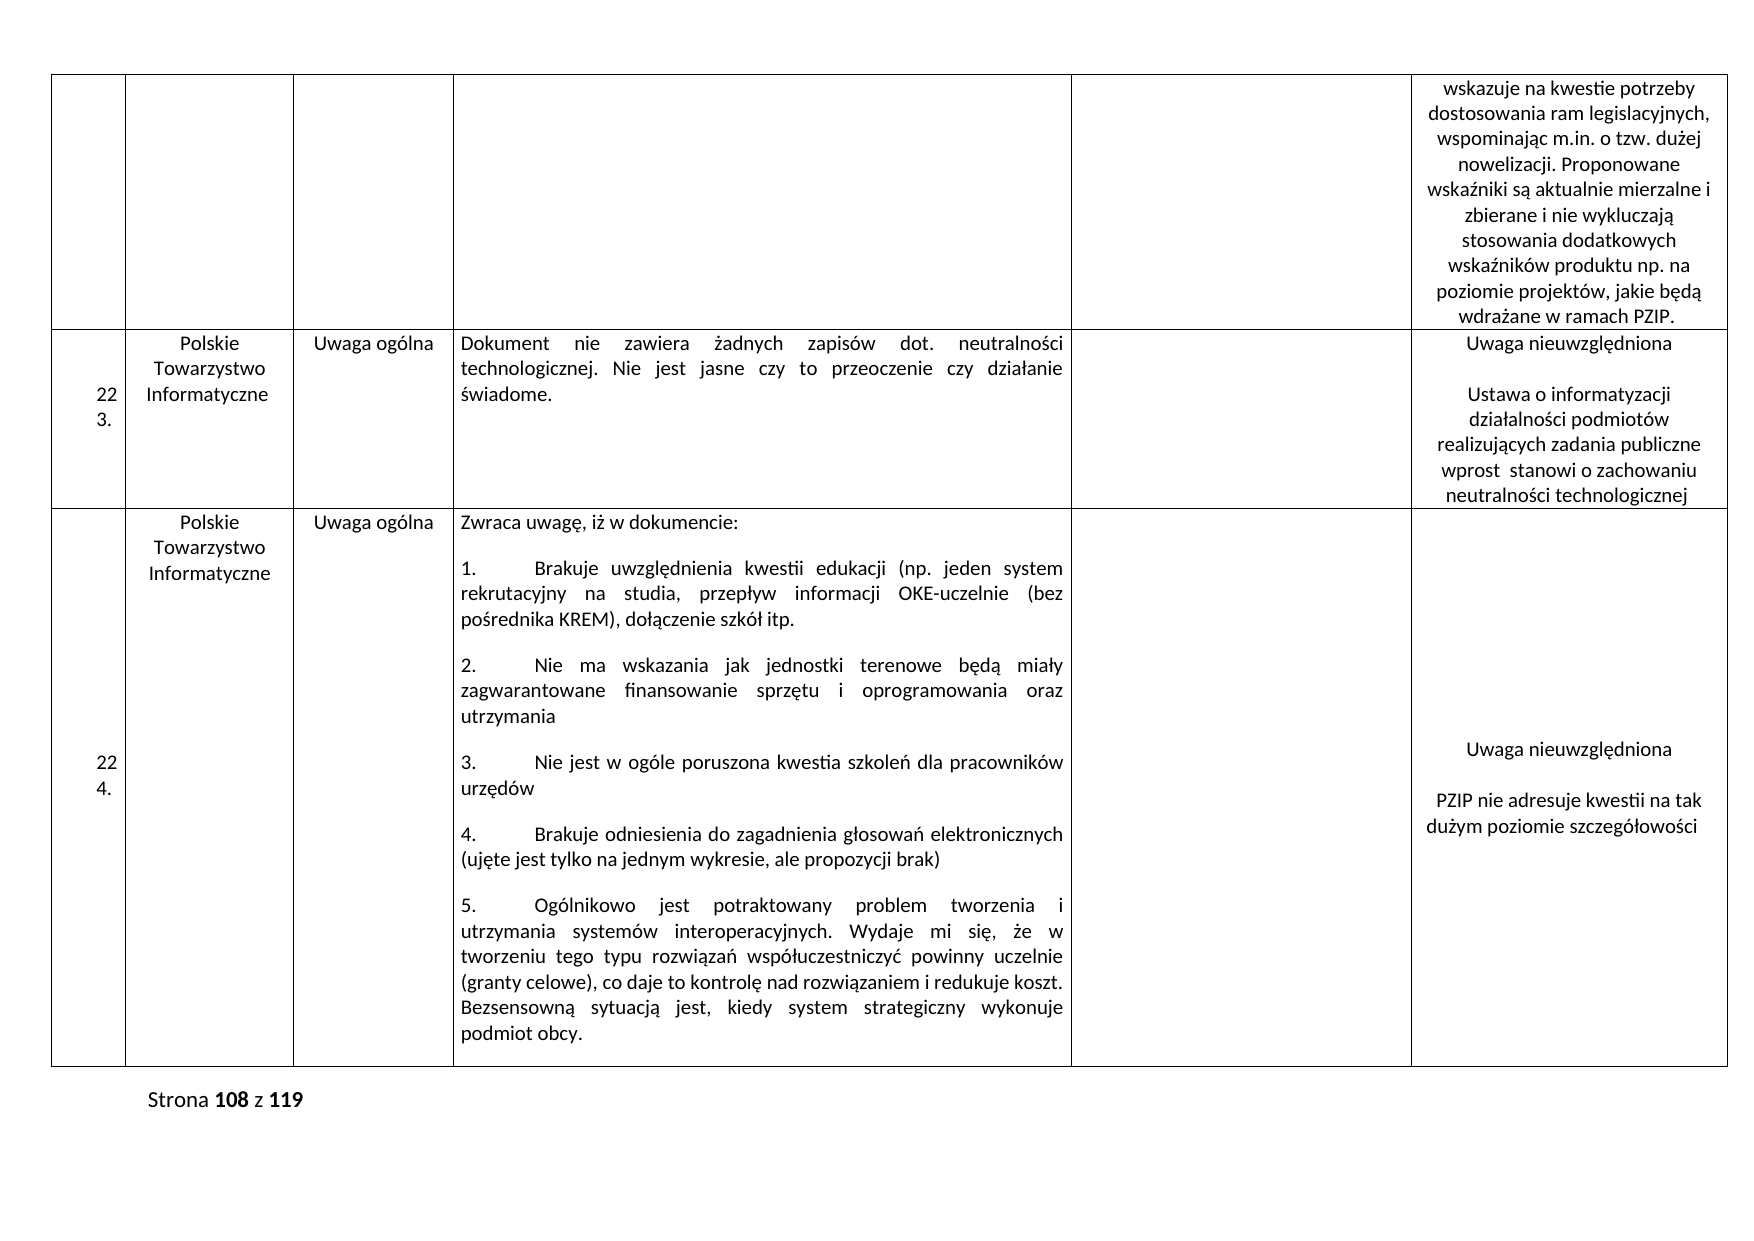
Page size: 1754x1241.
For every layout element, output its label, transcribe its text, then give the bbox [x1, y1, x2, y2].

table_cell Uwaga nieuwzględniona Ustawa o informatyzacji działalności podmiotów realizujących zadania publiczne wprost stanowi o zachowaniu neutralności technologicznej [1412, 330, 1727, 508]
table_cell wskazuje na kwestie potrzeby dostosowania ram legislacyjnych, wspominając m.in. o tzw. dużej nowelizacji. Proponowane wskaźniki są aktualnie mierzalne i zbierane i nie wykluczają stosowania dodatkowych wskaźników produktu np. na poziomie projektów, jakie będą wdrażane w ramach PZIP. [1412, 75, 1727, 329]
table_cell [1072, 509, 1411, 1066]
table_cell [52, 75, 125, 329]
table_cell Uwaga ogólna [294, 330, 453, 508]
table_cell Polskie Towarzystwo Informatyczne [126, 509, 293, 1066]
table_cell Zwraca uwagę, iż w dokumencie: 1. Brakuje uwzględnienia kwestii edukacji (np. jeden system rekrutacyjny na studia, przepływ informacji OKE-uczelnie (bez pośrednika KREM), dołączenie szkół itp. 2. Nie ma wskazania jak jednostki terenowe będą miały zagwarantowane finansowanie sprzętu i oprogramowania oraz utrzymania 3. Nie jest w ogóle poruszona kwestia szkoleń dla pracowników urzędów 4. Brakuje odniesienia do zagadnienia głosowań elektronicznych (ujęte jest tylko na jednym wykresie, ale propozycji brak) 5. Ogólnikowo jest potraktowany problem tworzenia i utrzymania systemów interoperacyjnych. Wydaje mi się, że w tworzeniu tego typu rozwiązań współuczestniczyć powinny uczelnie (granty celowe), co daje to kontrolę nad rozwiązaniem i redukuje koszt. Bezsensowną sytuacją jest, kiedy system strategiczny wykonuje podmiot obcy. [454, 509, 1071, 1066]
table_cell [126, 75, 293, 329]
table_cell [1072, 75, 1411, 329]
table_cell Dokument nie zawiera żadnych zapisów dot. neutralności technologicznej. Nie jest jasne czy to przeoczenie czy działanie świadome. [454, 330, 1071, 508]
table_cell [52, 509, 125, 1066]
table_cell [52, 330, 125, 508]
table_cell Uwaga nieuwzględniona PZIP nie adresuje kwestii na tak dużym poziomie szczegółowości [1412, 509, 1727, 1066]
table_cell [294, 75, 453, 329]
table_cell [454, 75, 1071, 329]
table_cell Polskie Towarzystwo Informatyczne [126, 330, 293, 508]
table_cell [1072, 330, 1411, 508]
table_cell Uwaga ogólna [294, 509, 453, 1066]
